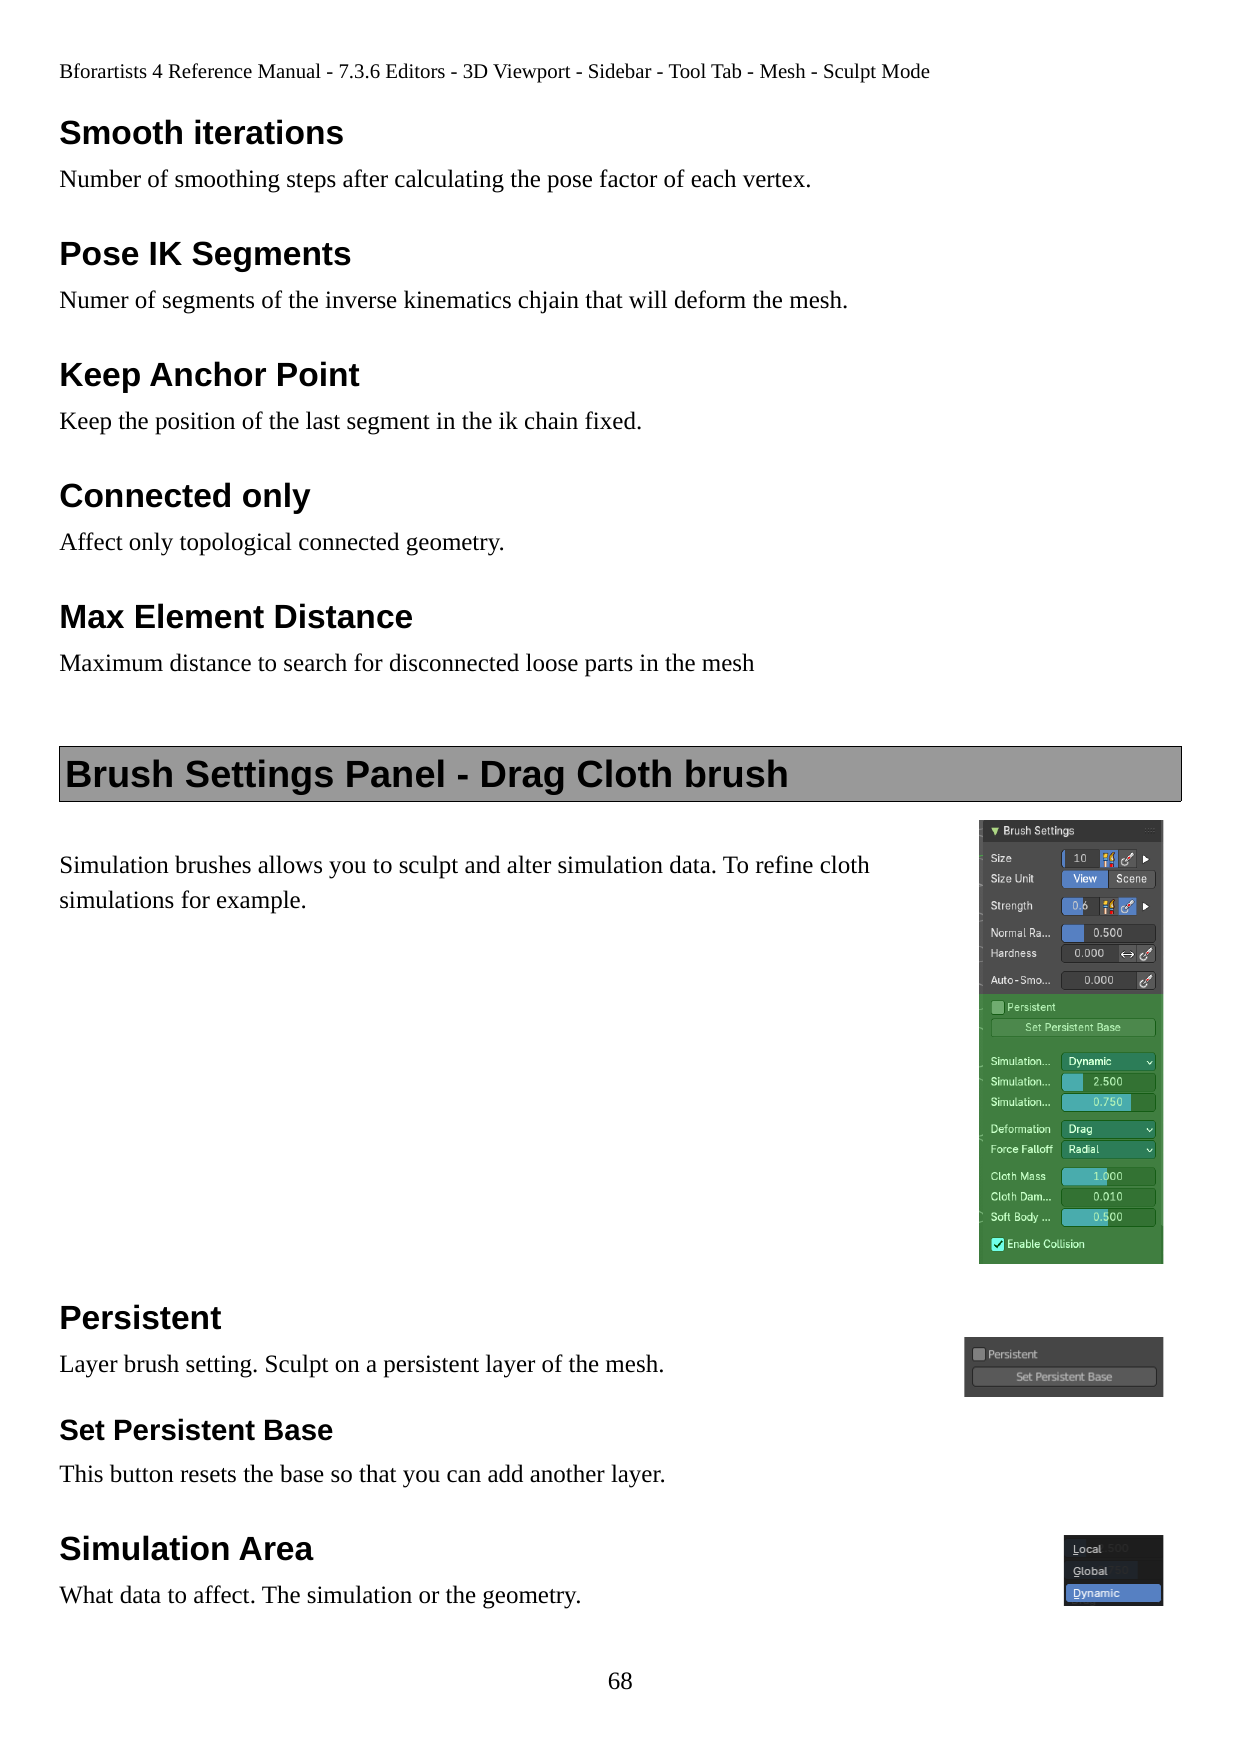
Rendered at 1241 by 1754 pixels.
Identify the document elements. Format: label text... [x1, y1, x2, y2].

text Layer brush setting. Sculpt on a persistent layer of the mesh. [59, 1349, 964, 1378]
text Simulation brushes allows you to sculpt and alter simulation data. To refine cloth simulations for example. [59, 850, 979, 914]
subtitle Simulation Area [59, 1529, 1181, 1568]
text Affect only topological connected geometry. [59, 527, 1181, 556]
text This button resets the base so that you can add another layer. [59, 1459, 1181, 1488]
subtitle Keep Anchor Point [59, 355, 1181, 393]
picture [1063, 1535, 1164, 1606]
subtitle Persistent [59, 1298, 1181, 1337]
subtitle Smooth iterations [59, 113, 1181, 151]
picture [979, 820, 1164, 1264]
text Maximum distance to search for disconnected loose parts in the mesh [59, 648, 1181, 677]
subtitle Set Persistent Base [59, 1413, 1181, 1447]
picture [964, 1337, 1164, 1397]
text Numer of segments of the inverse kinematics chjain that will deform the mesh. [59, 285, 1181, 313]
text What data to affect. The simulation or the geometry. [59, 1580, 1181, 1609]
subtitle Pose IK Segments [59, 234, 1181, 272]
text Number of smoothing steps after calculating the pose factor of each vertex. [59, 164, 1181, 192]
table_header Brush Settings Panel - Drag Cloth brush [60, 747, 1181, 801]
text Keep the position of the last segment in the ik chain fixed. [59, 406, 1181, 434]
subtitle Connected only [59, 476, 1181, 514]
subtitle Max Element Distance [59, 597, 1181, 635]
